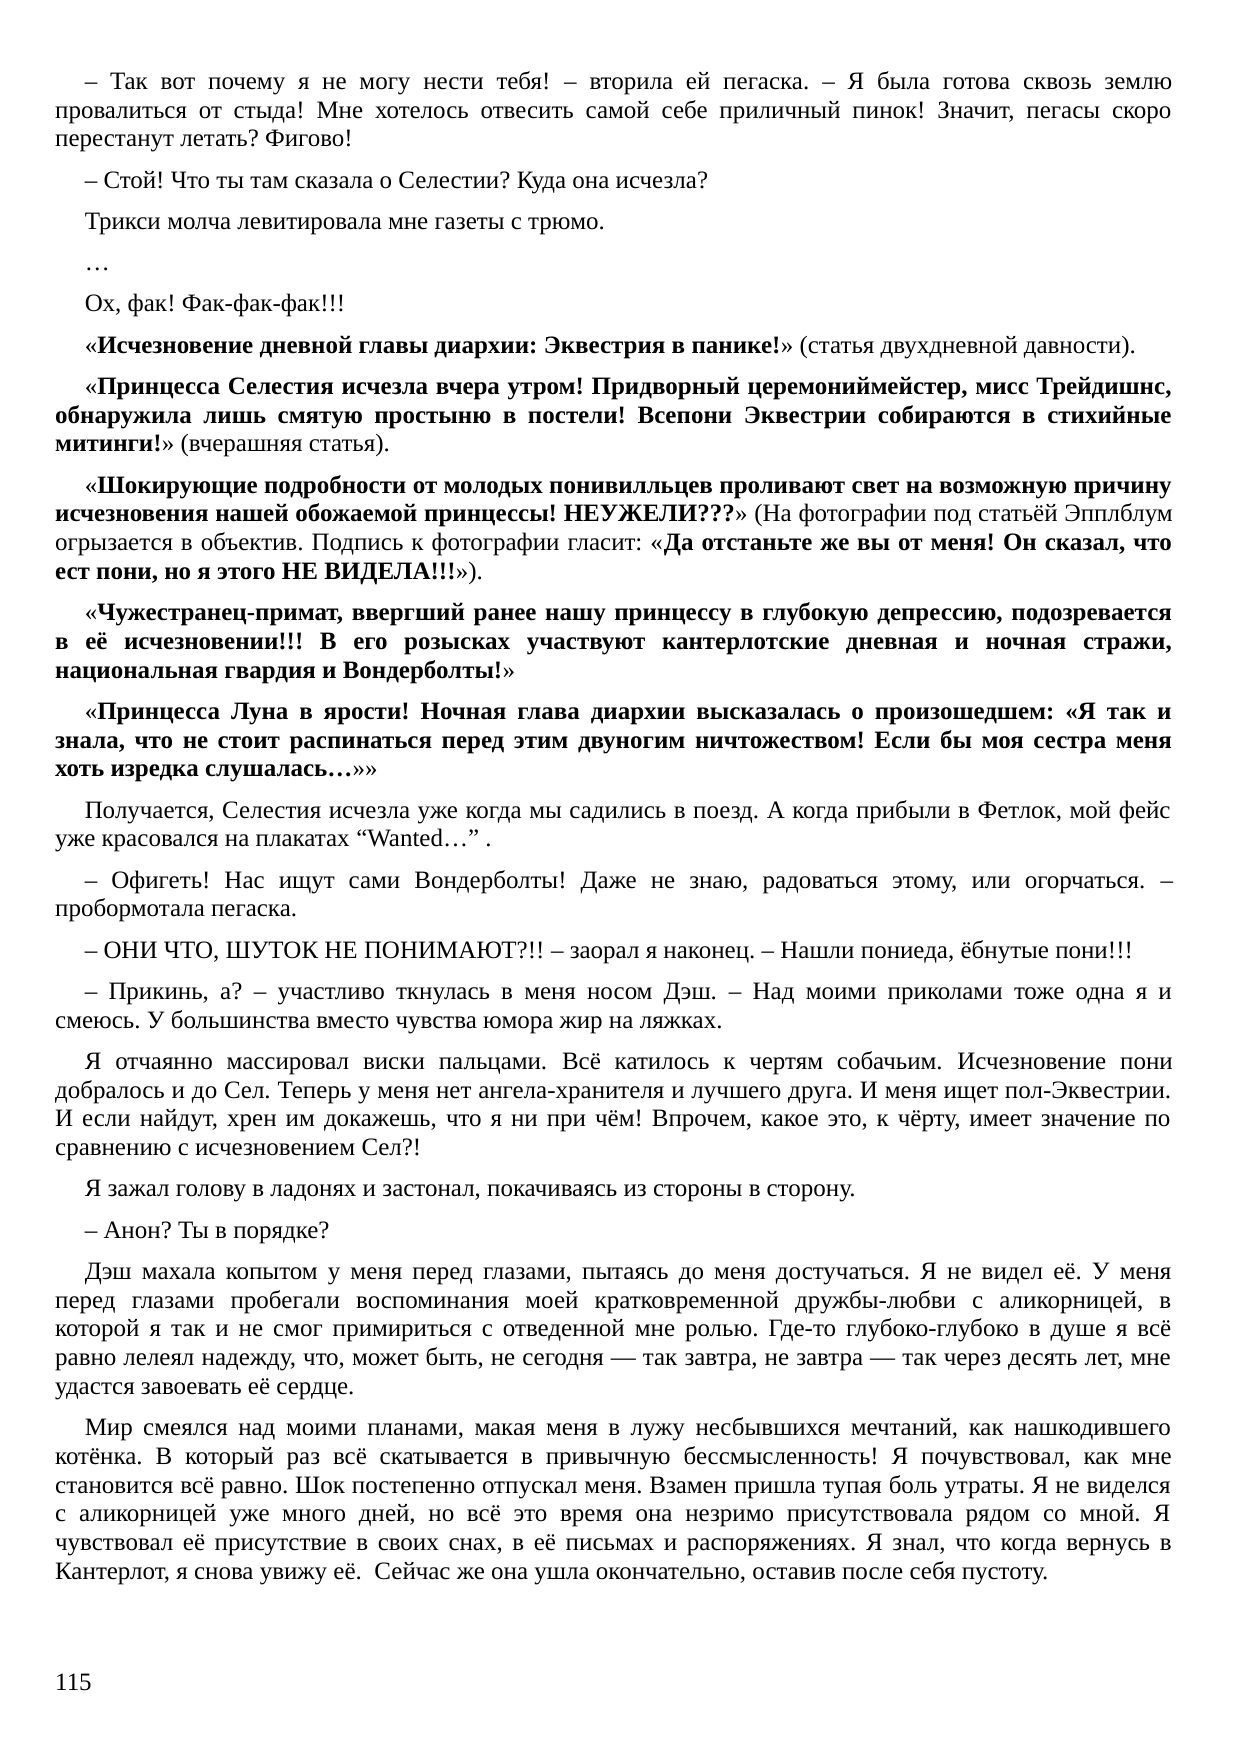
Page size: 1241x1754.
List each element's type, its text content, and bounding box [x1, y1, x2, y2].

text Я зажал голову в ладонях и застонал, покачиваясь из стороны в сторону. [55, 1173, 1173, 1202]
text – Так вот почему я не могу нести тебя! – вторила ей пегаска. – Я была готова сквозь землю провалиться от стыда! Мне хотелось отвесить самой себе приличный пинок! Значит, пегасы скоро перестанут летать? Фигово! [55, 66, 1173, 152]
text Получается, Селестия исчезла уже когда мы садились в поезд. А когда прибыли в Фетлок, мой фейс уже красовался на плакатах “Wanted…” . [55, 795, 1173, 852]
text Дэш махала копытом у меня перед глазами, пытаясь до меня достучаться. Я не видел её. У меня перед глазами пробегали воспоминания моей кратковременной дружбы-любви с аликорницей, в которой я так и не смог примириться с отведенной мне ролью. Где-то глубоко-глубоко в душе я всё равно лелеял надежду, что, может быть, не сегодня — так завтра, не завтра — так через десять лет, мне удастся завоевать её сердце. [55, 1256, 1173, 1400]
text – Анон? Ты в порядке? [55, 1215, 1173, 1243]
text … [55, 247, 1173, 276]
text «Шокирующие подробности от молодых понивилльцев проливают свет на возможную причину исчезновения нашей обожаемой принцессы! НЕУЖЕЛИ???» (На фотографии под статьёй Эпплблум огрызается в объектив. Подпись к фотографии гласит: «Да отстаньте же вы от меня! Он сказал, что ест пони, но я этого НЕ ВИДЕЛА!!!»). [55, 470, 1173, 585]
text «Чужестранец-примат, ввергший ранее нашу принцессу в глубокую депрессию, подозревается в её исчезновении!!! В его розысках участвуют кантерлотские дневная и ночная стражи, национальная гвардия и Вондерболты!» [55, 597, 1173, 683]
text Я отчаянно массировал виски пальцами. Всё катилось к чертям собачьим. Исчезновение пони добралось и до Сел. Теперь у меня нет ангела-хранителя и лучшего друга. И меня ищет пол-Эквестрии. И если найдут, хрен им докажешь, что я ни при чём! Впрочем, какое это, к чёрту, имеет значение по сравнению с исчезновением Сел?! [55, 1046, 1173, 1161]
text – Офигеть! Нас ищут сами Вондерболты! Даже не знаю, радоваться этому, или огорчаться. – пробормотала пегаска. [55, 865, 1173, 922]
text Ох, фак! Фак-фак-фак!!! [55, 288, 1173, 317]
text – ОНИ ЧТО, ШУТОК НЕ ПОНИМАЮТ?!! – заорал я наконец. – Нашли пониеда, ёбнутые пони!!! [55, 935, 1173, 963]
text – Прикинь, а? – участливо ткнулась в меня носом Дэш. – Над моими приколами тоже одна я и смеюсь. У большинства вместо чувства юмора жир на ляжках. [55, 976, 1173, 1033]
text Мир смеялся над моими планами, макая меня в лужу несбывшихся мечтаний, как нашкодившего котёнка. В который раз всё скатывается в привычную бессмысленность! Я почувствовал, как мне становится всё равно. Шок постепенно отпускал меня. Взамен пришла тупая боль утраты. Я не виделся с аликорницей уже много дней, но всё это время она незримо присутствовала рядом со мной. Я чувствовал её присутствие в своих снах, в её письмах и распоряжениях. Я знал, что когда вернусь в Кантерлот, я снова увижу её. Сейчас же она ушла окончательно, оставив после себя пустоту. [55, 1412, 1173, 1585]
text Трикси молча левитировала мне газеты с трюмо. [55, 206, 1173, 235]
text – Стой! Что ты там сказала о Селестии? Куда она исчезла? [55, 165, 1173, 193]
text «Исчезновение дневной главы диархии: Эквестрия в панике!» (статья двухдневной давности). [55, 330, 1173, 358]
text «Принцесса Селестия исчезла вчера утром! Придворный церемониймейстер, мисс Трейдишнс, обнаружила лишь смятую простыню в постели! Всепони Эквестрии собираются в стихийные митинги!» (вчерашняя статья). [55, 371, 1173, 457]
text «Принцесса Луна в ярости! Ночная глава диархии высказалась о произошедшем: «Я так и знала, что не стоит распинаться перед этим двуногим ничтожеством! Если бы моя сестра меня хоть изредка слушалась…»» [55, 696, 1173, 782]
